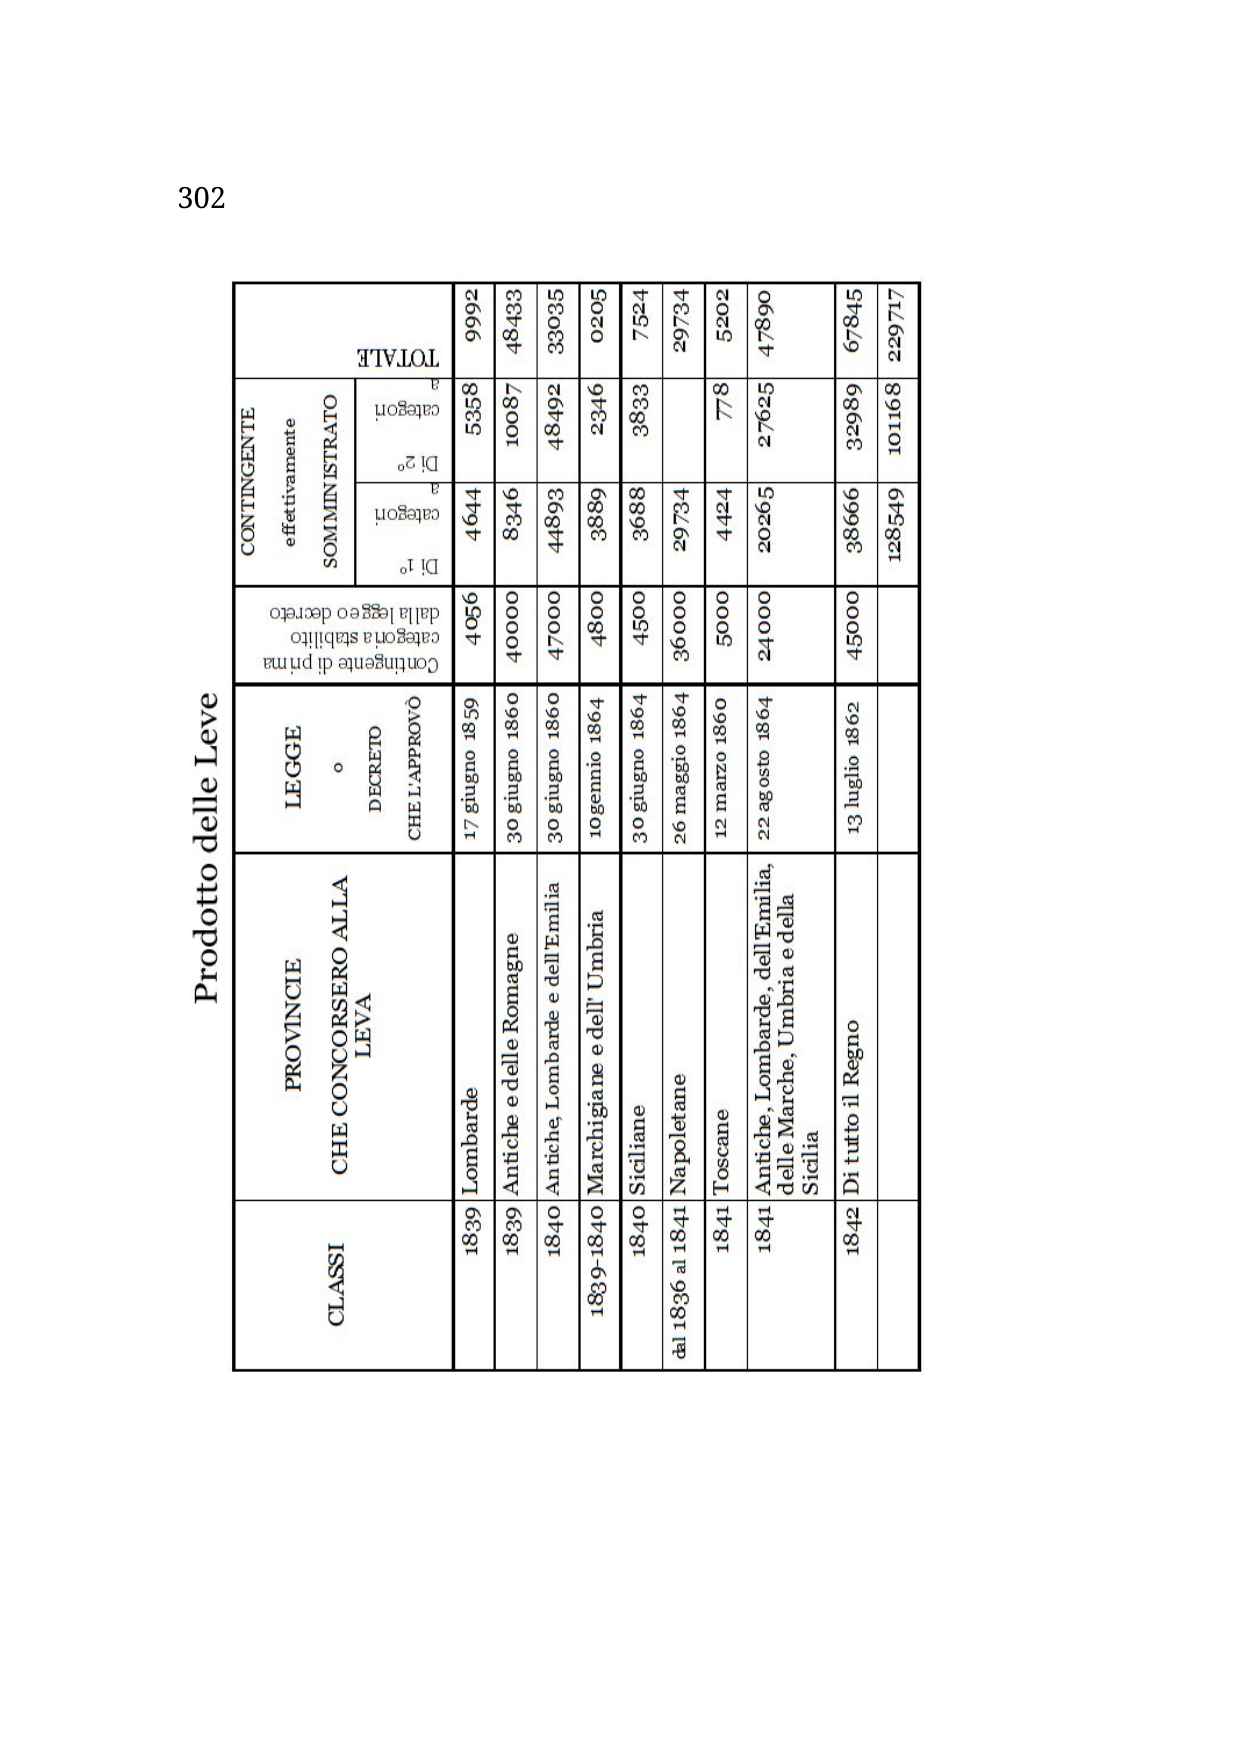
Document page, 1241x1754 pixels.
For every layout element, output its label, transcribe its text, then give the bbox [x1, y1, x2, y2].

picture [181, 256, 941, 1399]
text 302 [148, 177, 974, 217]
